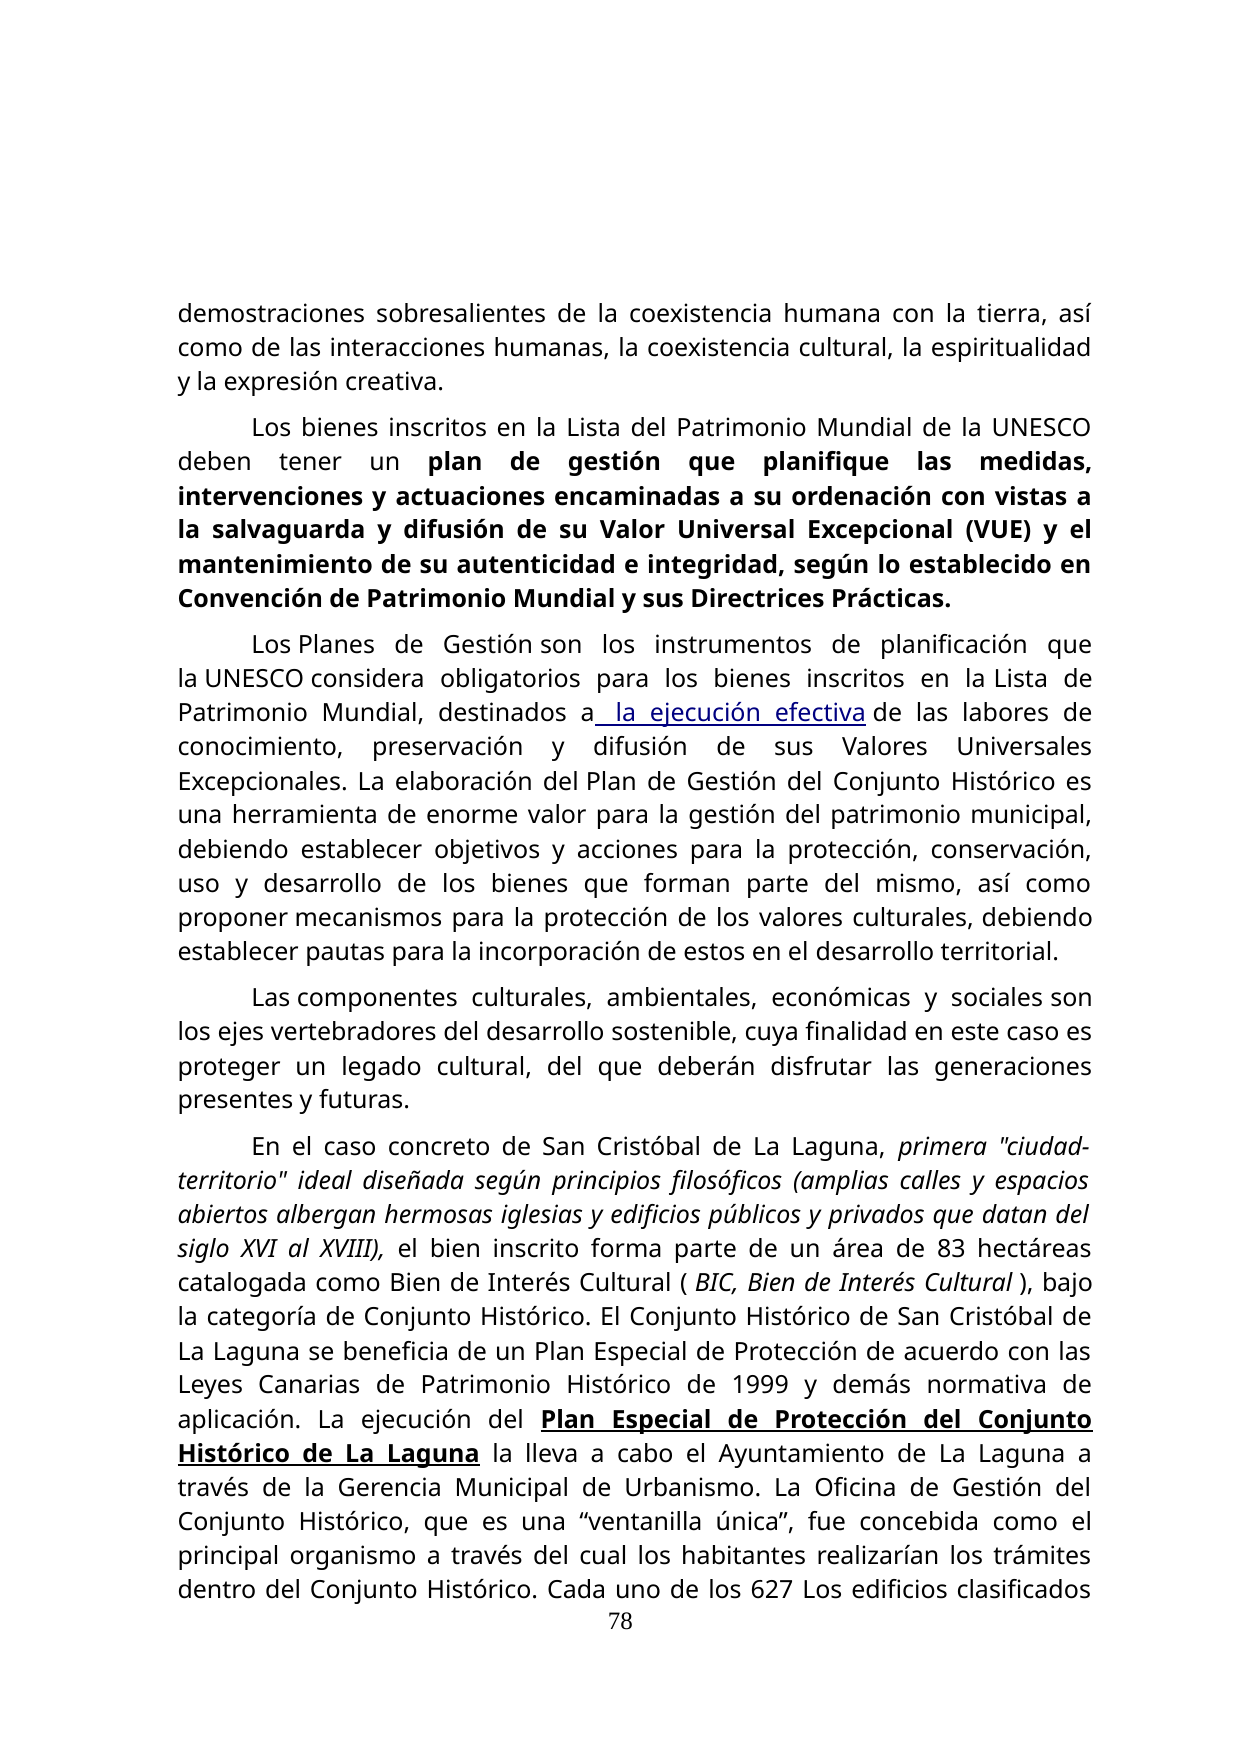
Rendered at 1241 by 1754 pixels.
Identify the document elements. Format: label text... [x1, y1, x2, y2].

text Las componentes culturales, ambientales, económicas y sociales son los ejes vertebradores del desarrollo sostenible, cuya finalidad en este caso es proteger un legado cultural, del que deberán disfrutar las generaciones presentes y futuras. [177, 980, 1093, 1116]
text Los bienes inscritos en la Lista del Patrimonio Mundial de la UNESCO deben tener un plan de gestión que planifique las medidas, intervenciones y actuaciones encaminadas a su ordenación con vistas a la salvaguarda y difusión de su Valor Universal Excepcional (VUE) y el mantenimiento de su autenticidad e integridad, según lo establecido en Convención de Patrimonio Mundial y sus Directrices Prácticas. [177, 410, 1093, 614]
text Los Planes de Gestión son los instrumentos de planificación que la UNESCO considera obligatorios para los bienes inscritos en la Lista de Patrimonio Mundial, destinados a la ejecución efectiva de las labores de conocimiento, preservación y difusión de sus Valores Universales Excepcionales. La elaboración del Plan de Gestión del Conjunto Histórico es una herramienta de enorme valor para la gestión del patrimonio municipal, debiendo establecer objetivos y acciones para la protección, conservación, uso y desarrollo de los bienes que forman parte del mismo, así como proponer mecanismos para la protección de los valores culturales, debiendo establecer pautas para la incorporación de estos en el desarrollo territorial. [177, 627, 1093, 967]
text demostraciones sobresalientes de la coexistencia humana con la tierra, así como de las interacciones humanas, la coexistencia cultural, la espiritualidad y la expresión creativa. [177, 295, 1093, 397]
text En el caso concreto de San Cristóbal de La Laguna, primera "ciudad-territorio" ideal diseñada según principios filosóficos (amplias calles y espacios abiertos albergan hermosas iglesias y edificios públicos y privados que datan del siglo XVI al XVIII), el bien inscrito forma parte de un área de 83 hectáreas catalogada como Bien de Interés Cultural ( BIC, Bien de Interés Cultural ), bajo la categoría de Conjunto Histórico. El Conjunto Histórico de San Cristóbal de La Laguna se beneficia de un Plan Especial de Protección de acuerdo con las Leyes Canarias de Patrimonio Histórico de 1999 y demás normativa de aplicación. La ejecución del Plan Especial de Protección del Conjunto Histórico de La Laguna la lleva a cabo el Ayuntamiento de La Laguna a través de la Gerencia Municipal de Urbanismo. La Oficina de Gestión del Conjunto Histórico, que es una “ventanilla única”, fue concebida como el principal organismo a través del cual los habitantes realizarían los trámites dentro del Conjunto Histórico. Cada uno de los 627 Los edificios clasificados [177, 1129, 1093, 1606]
